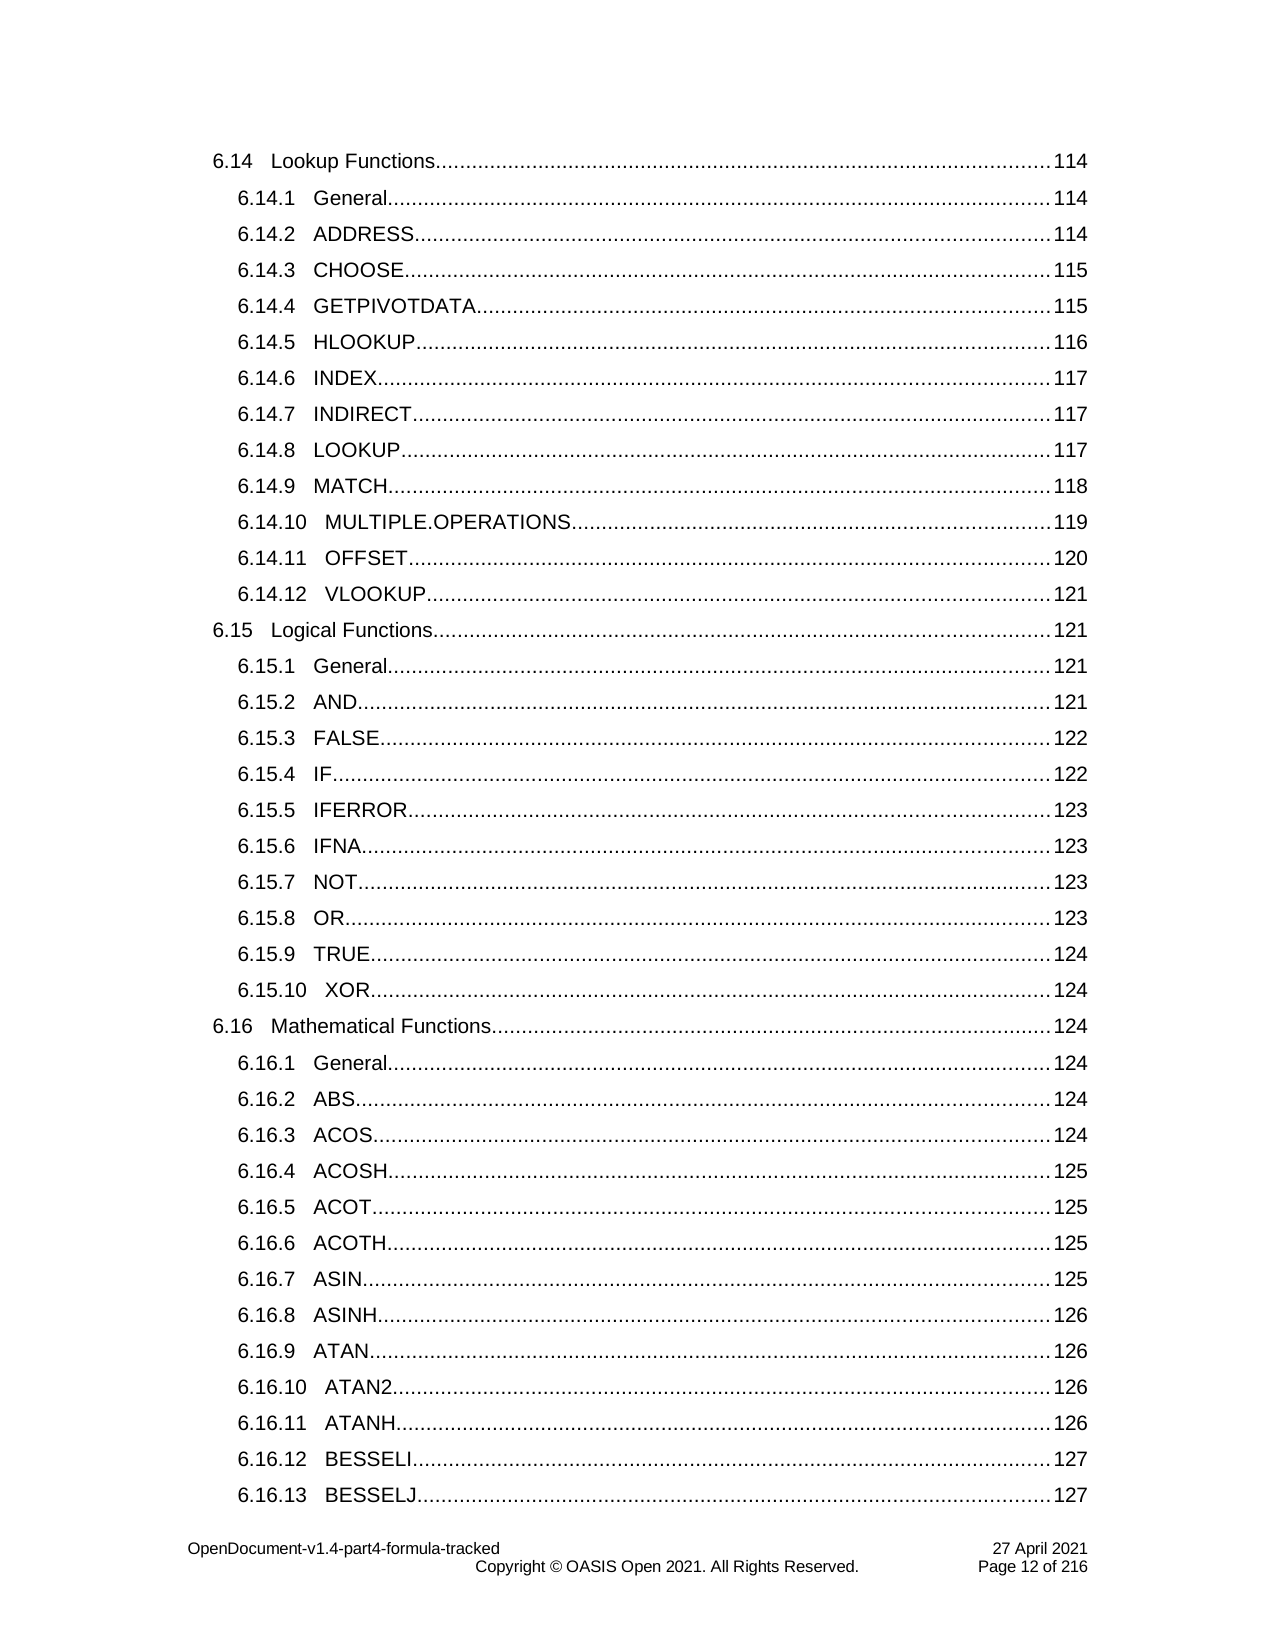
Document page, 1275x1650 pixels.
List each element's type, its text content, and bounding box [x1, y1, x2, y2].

text 6.16.13 BESSELJ 127 [237, 1483, 1088, 1507]
text 6.14.11 OFFSET 120 [237, 546, 1088, 570]
text 6.14.3 CHOOSE 115 [237, 258, 1088, 282]
text 6.15.2 AND 121 [237, 691, 1088, 714]
text 6.14.5 HLOOKUP 116 [237, 330, 1088, 354]
text 6.15.4 IF 122 [237, 763, 1088, 786]
text 6.16.9 ATAN 126 [237, 1339, 1088, 1363]
text 6.14.9 MATCH 118 [237, 474, 1088, 498]
text 6.16.1 General 124 [237, 1051, 1088, 1074]
text 6.15.5 IFERROR 123 [237, 799, 1088, 822]
text 6.16 Mathematical Functions 124 [212, 1015, 1088, 1038]
text 6.16.3 ACOS 124 [237, 1123, 1088, 1147]
text 6.16.11 ATANH 126 [237, 1411, 1088, 1435]
text 6.14.12 VLOOKUP 121 [237, 582, 1088, 606]
text 6.14.8 LOOKUP 117 [237, 438, 1088, 462]
text 6.14.2 ADDRESS 114 [237, 222, 1088, 246]
text 6.14.6 INDEX 117 [237, 366, 1088, 390]
text 6.14.10 MULTIPLE.OPERATIONS 119 [237, 510, 1088, 534]
text 6.15 Logical Functions 121 [212, 618, 1088, 642]
text 6.16.4 ACOSH 125 [237, 1159, 1088, 1183]
text 6.14.1 General 114 [237, 186, 1088, 209]
text 6.15.10 XOR 124 [237, 979, 1088, 1002]
text 6.14 Lookup Functions 114 [212, 150, 1088, 173]
text 6.16.12 BESSELI 127 [237, 1447, 1088, 1471]
text 6.14.7 INDIRECT 117 [237, 402, 1088, 426]
text 6.16.7 ASIN 125 [237, 1267, 1088, 1291]
text 6.14.4 GETPIVOTDATA 115 [237, 294, 1088, 318]
text 6.15.1 General 121 [237, 654, 1088, 678]
text 6.16.10 ATAN2 126 [237, 1375, 1088, 1399]
text 6.15.8 OR 123 [237, 907, 1088, 930]
text 6.15.6 IFNA 123 [237, 835, 1088, 858]
text 6.16.2 ABS 124 [237, 1087, 1088, 1111]
text 6.16.6 ACOTH 125 [237, 1231, 1088, 1255]
text 6.15.9 TRUE 124 [237, 943, 1088, 966]
text 6.16.5 ACOT 125 [237, 1195, 1088, 1219]
text 6.15.7 NOT 123 [237, 871, 1088, 894]
text 6.16.8 ASINH 126 [237, 1303, 1088, 1327]
text 6.15.3 FALSE 122 [237, 727, 1088, 750]
